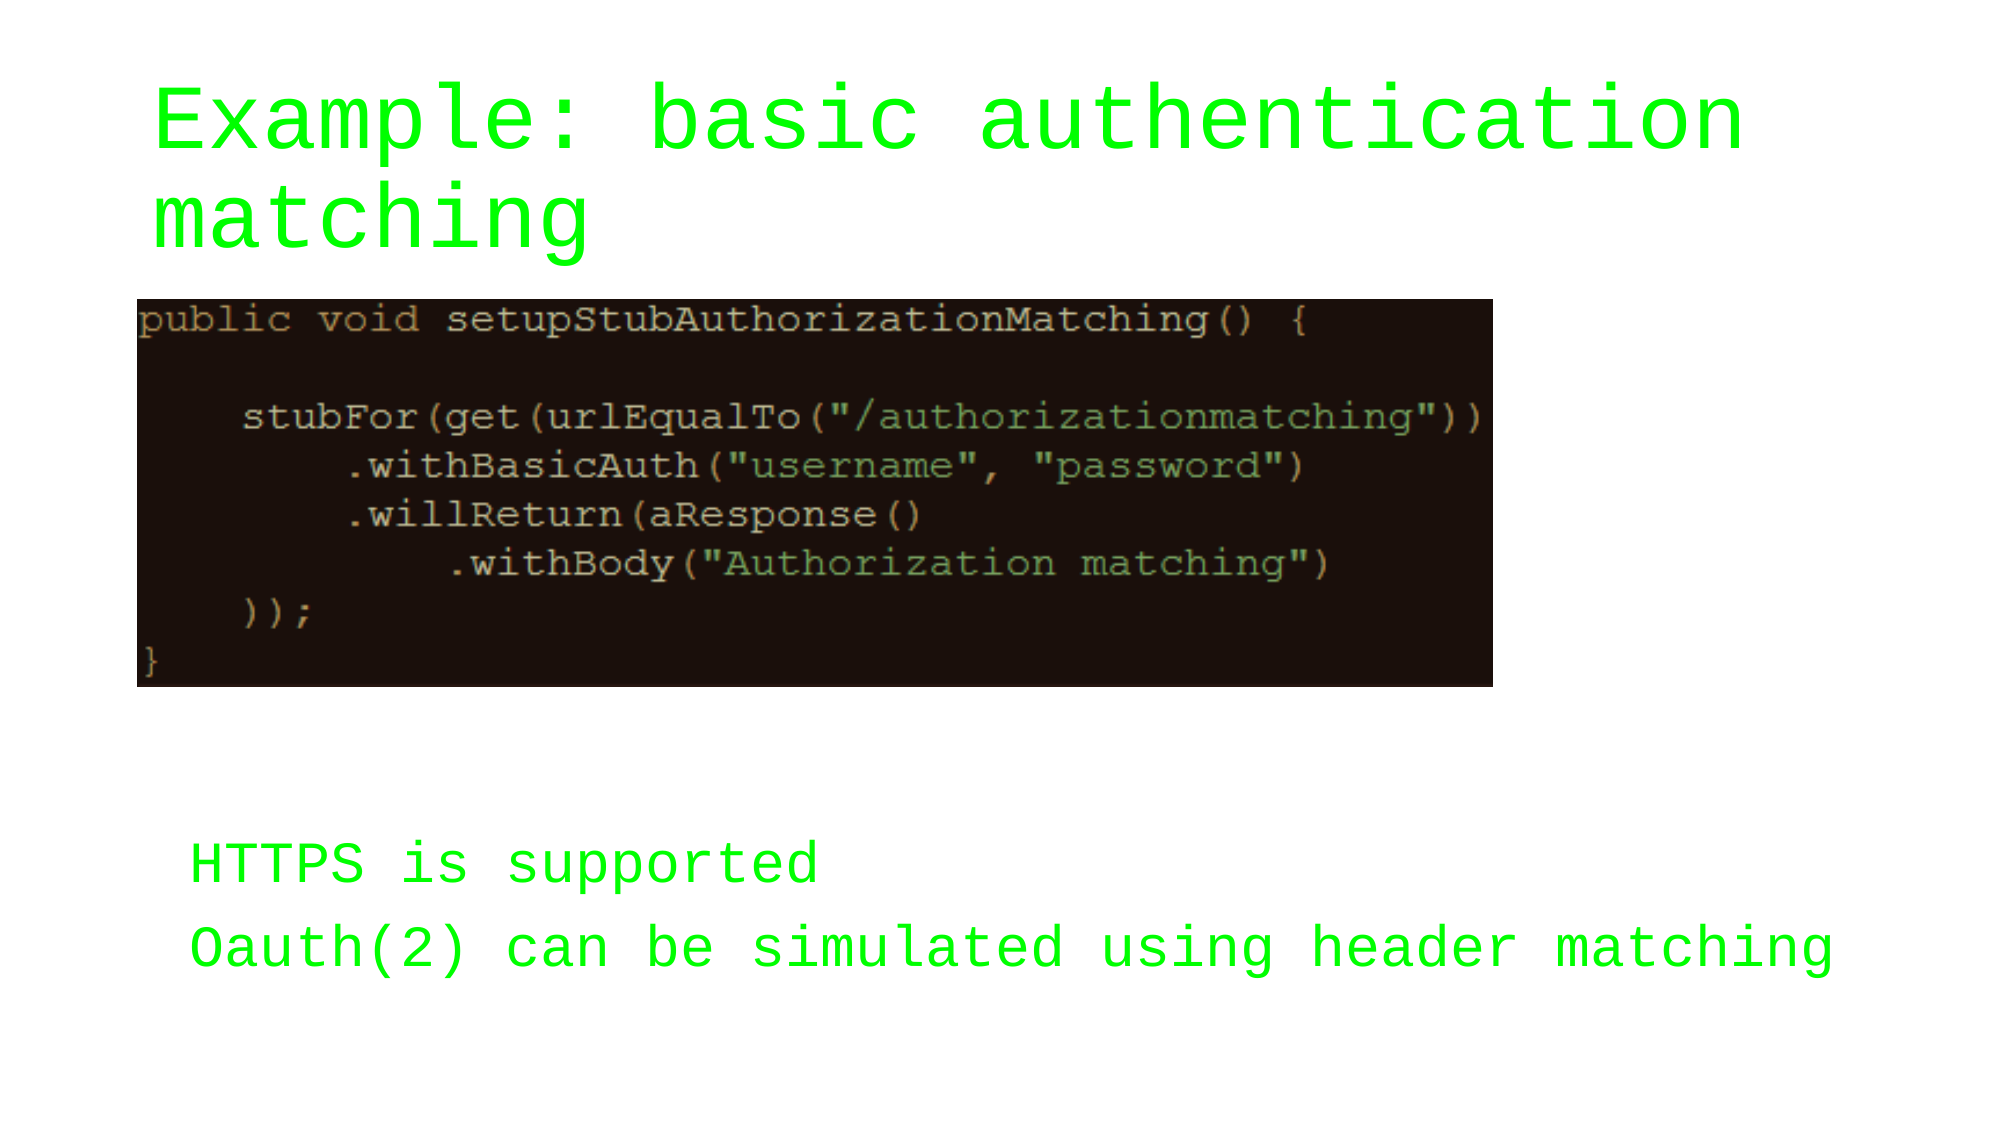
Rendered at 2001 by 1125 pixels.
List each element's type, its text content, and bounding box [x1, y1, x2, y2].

list HTTPS is supported Oauth(2) can be simulated using header matching [137, 299, 1966, 1014]
picture [137, 299, 1493, 687]
title Example: basic authentication matching [137, 59, 1863, 278]
